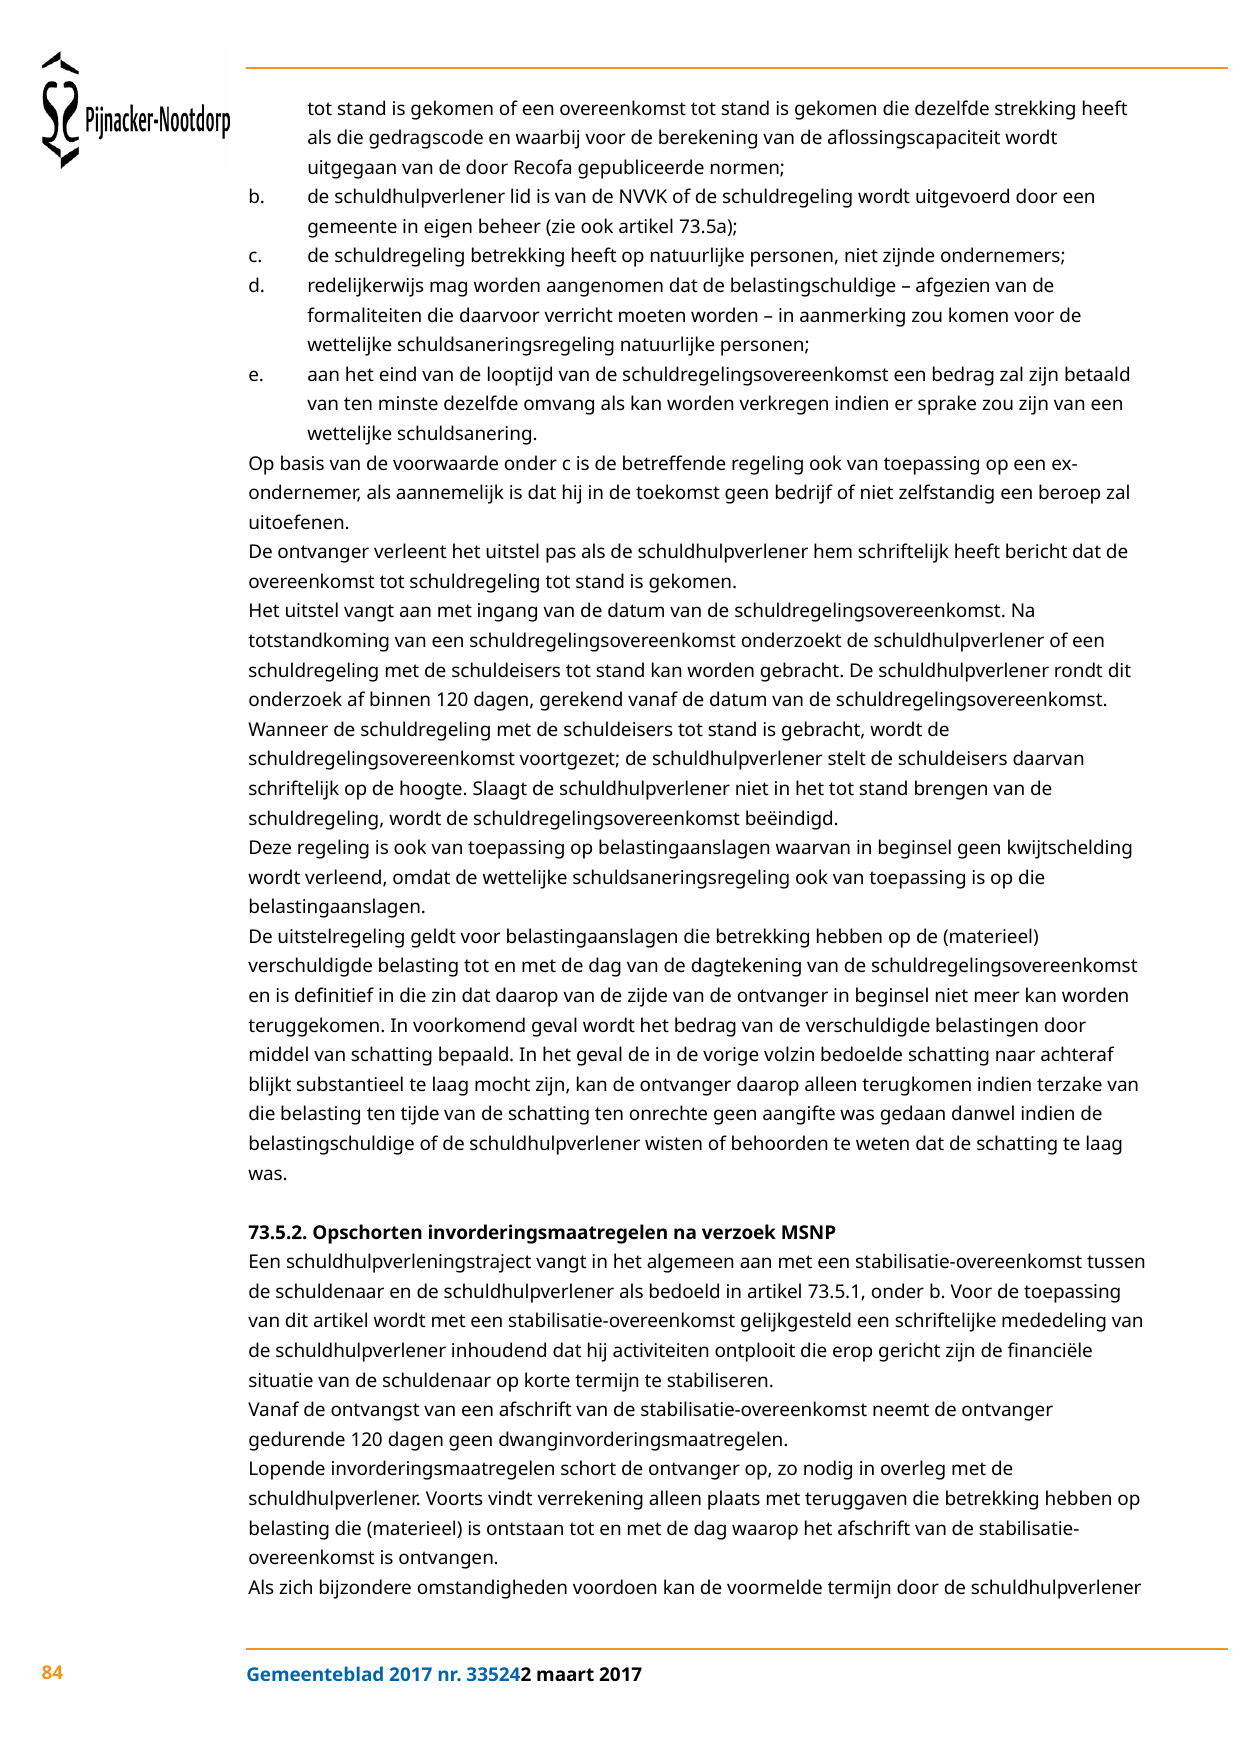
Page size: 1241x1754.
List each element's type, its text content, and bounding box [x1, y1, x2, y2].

text Op basis van de voorwaarde onder c is de betreffende regeling ook van toepassing op een ex-ondernemer, als aannemelijk is dat hij in de toekomst geen bedrijf of niet zelfstandig een beroep zal uitoefenen. [248, 450, 1152, 535]
picture [41, 47, 231, 172]
list aan het eind van de looptijd van de schuldregelingsovereenkomst een bedrag zal zijn betaald van ten minste dezelfde omvang als kan worden verkregen indien er sprake zou zijn van een wettelijke schuldsanering. [248, 361, 1152, 446]
list tot stand is gekomen of een overeenkomst tot stand is gekomen die dezelfde strekking heeft als die gedragscode en waarbij voor de berekening van de aflossingscapaciteit wordt uitgegaan van de door Recofa gepubliceerde normen; [248, 95, 1152, 180]
text Als zich bijzondere omstandigheden voordoen kan de voormelde termijn door de schuldhulpverlener [248, 1574, 1152, 1600]
list de schuldhulpverlener lid is van de NVVK of de schuldregeling wordt uitgevoerd door een gemeente in eigen beheer (zie ook artikel 73.5a); [248, 183, 1152, 239]
text Het uitstel vangt aan met ingang van de datum van de schuldregelingsovereenkomst. Na totstandkoming van een schuldregelingsovereenkomst onderzoekt de schuldhulpverlener of een schuldregeling met de schuldeisers tot stand kan worden gebracht. De schuldhulpverlener rondt dit onderzoek af binnen 120 dagen, gerekend vanaf de datum van de schuldregelingsovereenkomst. Wanneer de schuldregeling met de schuldeisers tot stand is gebracht, wordt de schuldregelingsovereenkomst voortgezet; de schuldhulpverlener stelt de schuldeisers daarvan schriftelijk op de hoogte. Slaagt de schuldhulpverlener niet in het tot stand brengen van de schuldregeling, wordt de schuldregelingsovereenkomst beëindigd. [248, 598, 1152, 831]
text De ontvanger verleent het uitstel pas als de schuldhulpverlener hem schriftelijk heeft bericht dat de overeenkomst tot schuldregeling tot stand is gekomen. [248, 538, 1152, 594]
text Vanaf de ontvangst van een afschrift van de stabilisatie-overeenkomst neemt de ontvanger gedurende 120 dagen geen dwanginvorderingsmaatregelen. [248, 1396, 1152, 1452]
text Deze regeling is ook van toepassing op belastingaanslagen waarvan in beginsel geen kwijtschelding wordt verleend, omdat de wettelijke schuldsaneringsregeling ook van toepassing is op die belastingaanslagen. [248, 834, 1152, 919]
text De uitstelregeling geldt voor belastingaanslagen die betrekking hebben op de (materieel) verschuldigde belasting tot en met de dag van de dagtekening van de schuldregelingsovereenkomst en is definitief in die zin dat daarop van de zijde van de ontvanger in beginsel niet meer kan worden teruggekomen. In voorkomend geval wordt het bedrag van de verschuldigde belastingen door middel van schatting bepaald. In het geval de in de vorige volzin bedoelde schatting naar achteraf blijkt substantieel te laag mocht zijn, kan de ontvanger daarop alleen terugkomen indien terzake van die belasting ten tijde van de schatting ten onrechte geen aangifte was gedaan danwel indien de belastingschuldige of de schuldhulpverlener wisten of behoorden te weten dat de schatting te laag was. [248, 923, 1152, 1186]
text Een schuldhulpverleningstraject vangt in het algemeen aan met een stabilisatie-overeenkomst tussen de schuldenaar en de schuldhulpverlener als bedoeld in artikel 73.5.1, onder b. Voor de toepassing van dit artikel wordt met een stabilisatie-overeenkomst gelijkgesteld een schriftelijke mededeling van de schuldhulpverlener inhoudend dat hij activiteiten ontplooit die erop gericht zijn de financiële situatie van de schuldenaar op korte termijn te stabiliseren. [248, 1248, 1152, 1393]
list de schuldregeling betrekking heeft op natuurlijke personen, niet zijnde ondernemers; [248, 243, 1152, 268]
text Lopende invorderingsmaatregelen schort de ontvanger op, zo nodig in overleg met de schuldhulpverlener. Voorts vindt verrekening alleen plaats met teruggaven die betrekking hebben op belasting die (materieel) is ontstaan tot en met de dag waarop het afschrift van de stabilisatie-overeenkomst is ontvangen. [248, 1456, 1152, 1570]
list redelijkerwijs mag worden aangenomen dat de belastingschuldige – afgezien van de formaliteiten die daarvoor verricht moeten worden – in aanmerking zou komen voor de wettelijke schuldsaneringsregeling natuurlijke personen; [248, 272, 1152, 357]
text 73.5.2. Opschorten invorderingsmaatregelen na verzoek MSNP [248, 1219, 1152, 1245]
